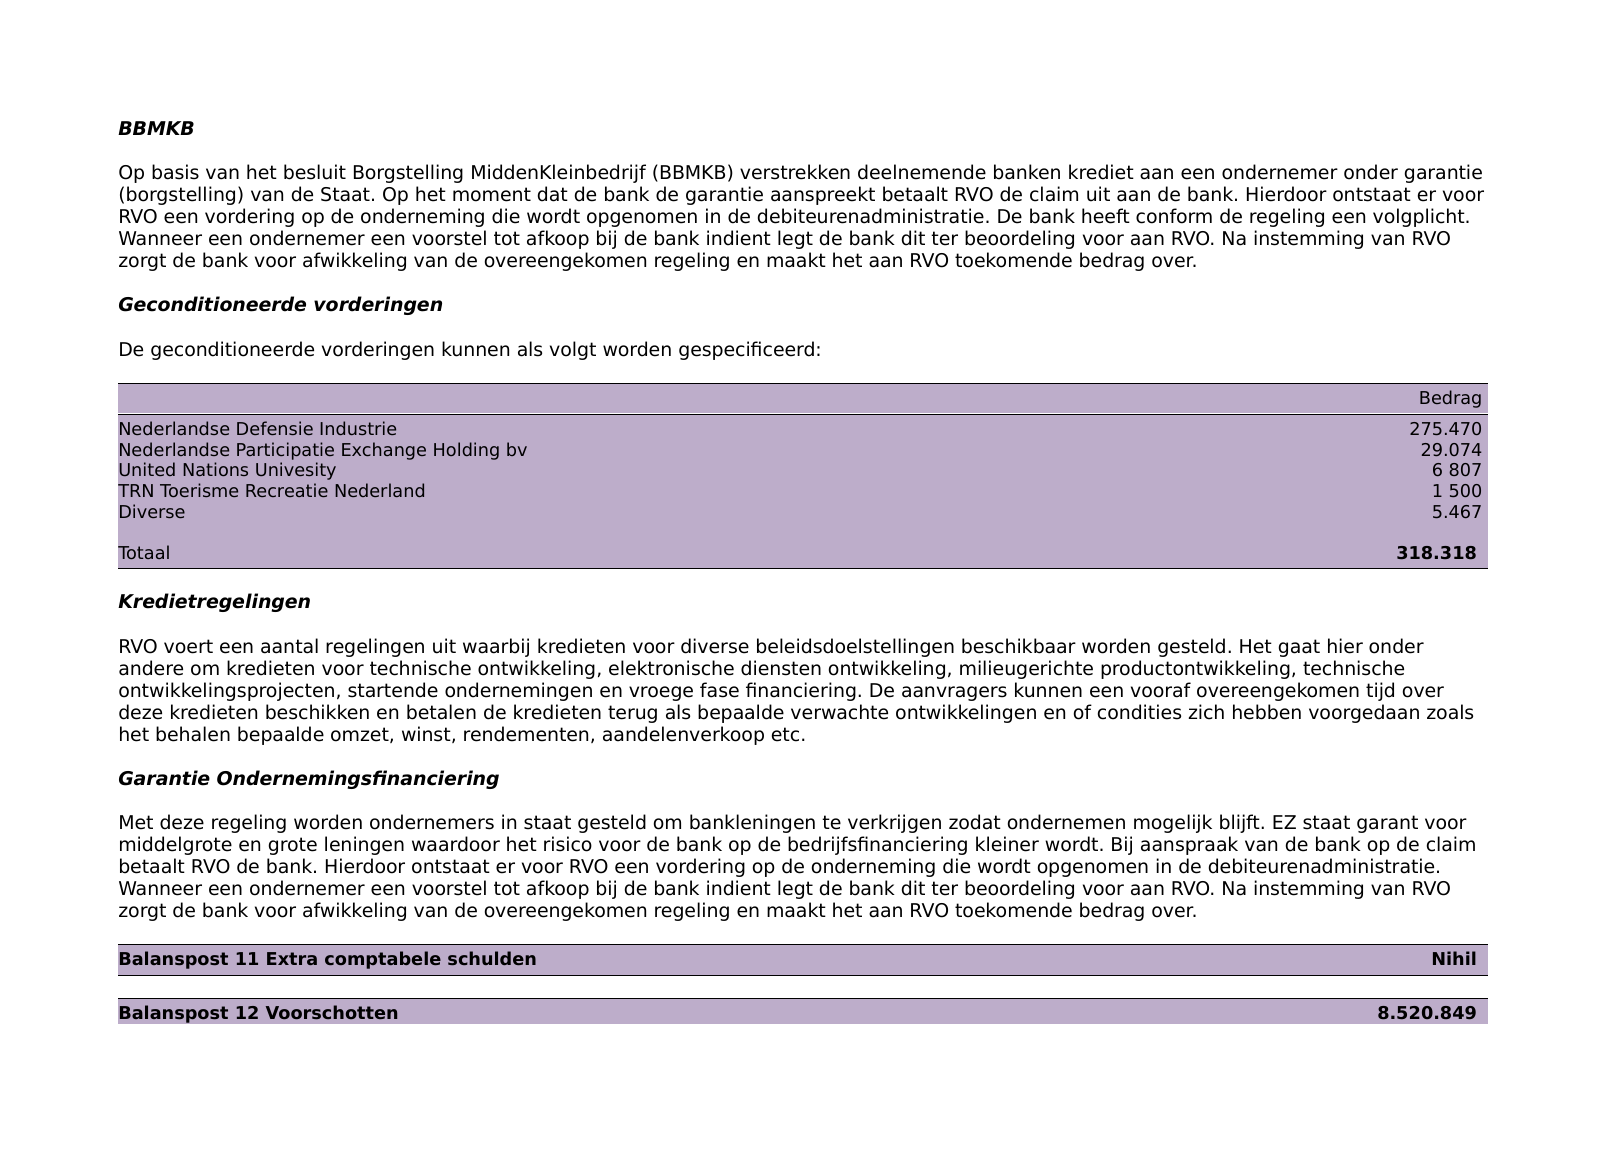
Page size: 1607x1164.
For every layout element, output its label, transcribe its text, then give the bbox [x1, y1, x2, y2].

table_header Balanspost 11 Extra comptabele schulden [118, 945, 1123, 975]
table_cell United Nations Univesity [118, 460, 1123, 481]
text Met deze regeling worden ondernemers in staat gesteld om bankleningen te verkrijgen zodat ondernemen mogelijk blijft. EZ staat garant voor middelgrote en grote leningen waardoor het risico voor de bank op de bedrijfsfinanciering kleiner wordt. Bij aanspraak van de bank op de claim betaalt RVO de bank. Hierdoor ontstaat er voor RVO een vordering op de onderneming die wordt opgenomen in de debiteurenadministratie. Wanneer een ondernemer een voorstel tot afkoop bij de bank indient legt de bank dit ter beoordeling voor aan RVO. Na instemming van RVO zorgt de bank voor afwikkeling van de overeengekomen regeling en maakt het aan RVO toekomende bedrag over. [118, 812, 1488, 922]
subtitle Geconditioneerde vorderingen [118, 294, 1488, 316]
table_cell 1 500 [1123, 481, 1488, 502]
table_cell [1123, 522, 1488, 543]
text De geconditioneerde vorderingen kunnen als volgt worden gespecificeerd: [118, 338, 1488, 361]
table_cell 5.467 [1123, 502, 1488, 522]
table_cell TRN Toerisme Recreatie Nederland [118, 481, 1123, 502]
table_cell 318.318 [1123, 543, 1488, 568]
text Op basis van het besluit Borgstelling MiddenKleinbedrijf (BBMKB) verstrekken deelnemende banken krediet aan een ondernemer onder garantie (borgstelling) van de Staat. Op het moment dat de bank de garantie aanspreekt betaalt RVO de claim uit aan de bank. Hierdoor ontstaat er voor RVO een vordering op de onderneming die wordt opgenomen in de debiteurenadministratie. De bank heeft conform de regeling een volgplicht. Wanneer een ondernemer een voorstel tot afkoop bij de bank indient legt de bank dit ter beoordeling voor aan RVO. Na instemming van RVO zorgt de bank voor afwikkeling van de overeengekomen regeling en maakt het aan RVO toekomende bedrag over. [118, 162, 1488, 272]
table_cell 6 807 [1123, 460, 1488, 481]
subtitle Garantie Ondernemingsfinanciering [118, 768, 1488, 790]
table_cell Totaal [118, 543, 1123, 568]
table_cell Nederlandse Participatie Exchange Holding bv [118, 440, 1123, 460]
table_header 8.520.849 [1123, 999, 1488, 1024]
subtitle Kredietregelingen [118, 591, 1488, 613]
table_header Nihil [1123, 945, 1488, 975]
table_cell Nederlandse Defensie Industrie [118, 415, 1123, 440]
table_header Bedrag [1123, 384, 1488, 413]
text RVO voert een aantal regelingen uit waarbij kredieten voor diverse beleidsdoelstellingen beschikbaar worden gesteld. Het gaat hier onder andere om kredieten voor technische ontwikkeling, elektronische diensten ontwikkeling, milieugerichte productontwikkeling, technische ontwikkelingsprojecten, startende ondernemingen en vroege fase financiering. De aanvragers kunnen een vooraf overeengekomen tijd over deze kredieten beschikken en betalen de kredieten terug als bepaalde verwachte ontwikkelingen en of condities zich hebben voorgedaan zoals het behalen bepaalde omzet, winst, rendementen, aandelenverkoop etc. [118, 636, 1488, 746]
table_header Balanspost 12 Voorschotten [118, 999, 1123, 1024]
table_cell 29.074 [1123, 440, 1488, 460]
table_cell Diverse [118, 502, 1123, 522]
table_header [118, 384, 1123, 413]
table_cell [118, 522, 1123, 543]
subtitle BBMKB [118, 118, 1488, 140]
table_cell 275.470 [1123, 415, 1488, 440]
